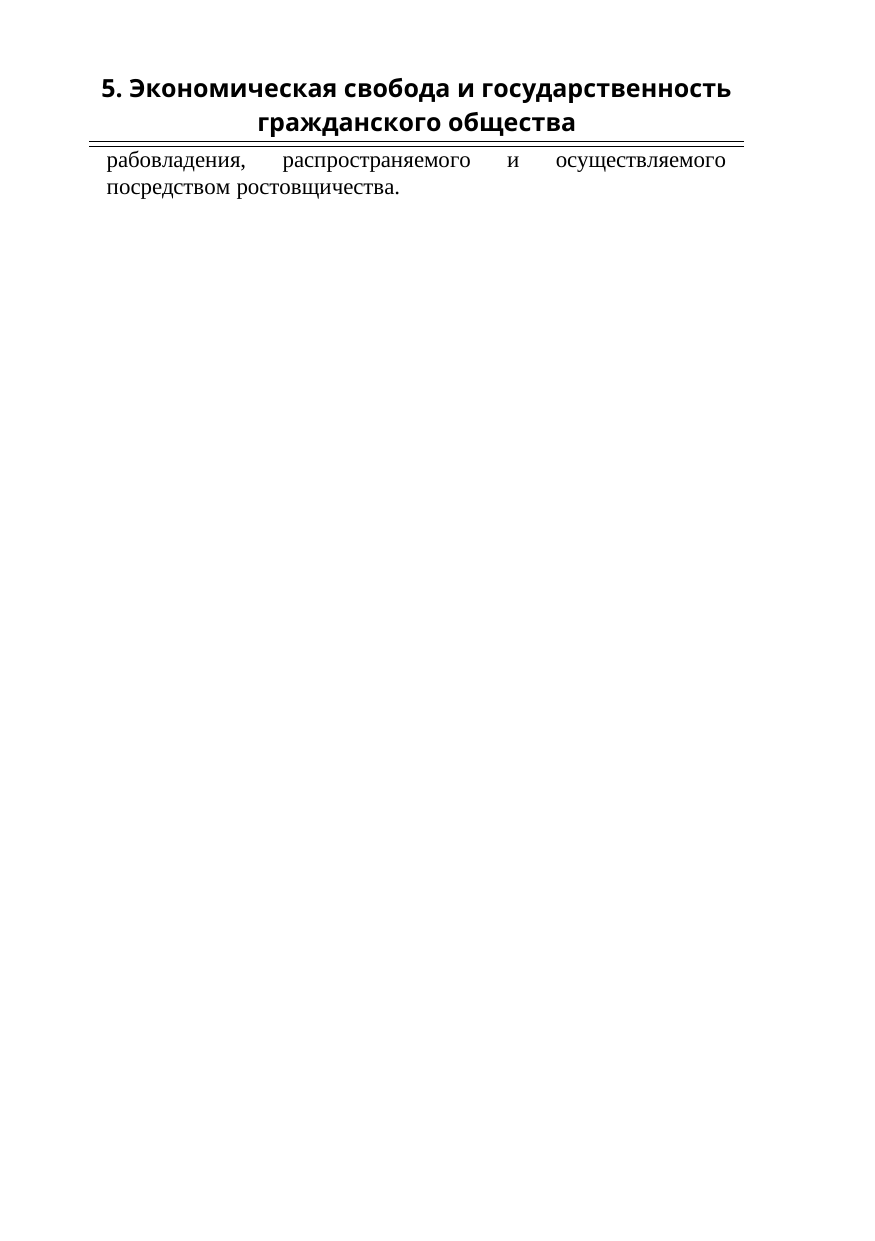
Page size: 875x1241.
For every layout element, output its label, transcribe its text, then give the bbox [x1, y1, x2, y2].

text рабовладения, распространяемого и осуществляемого посредством ростовщичества. [106, 147, 726, 199]
